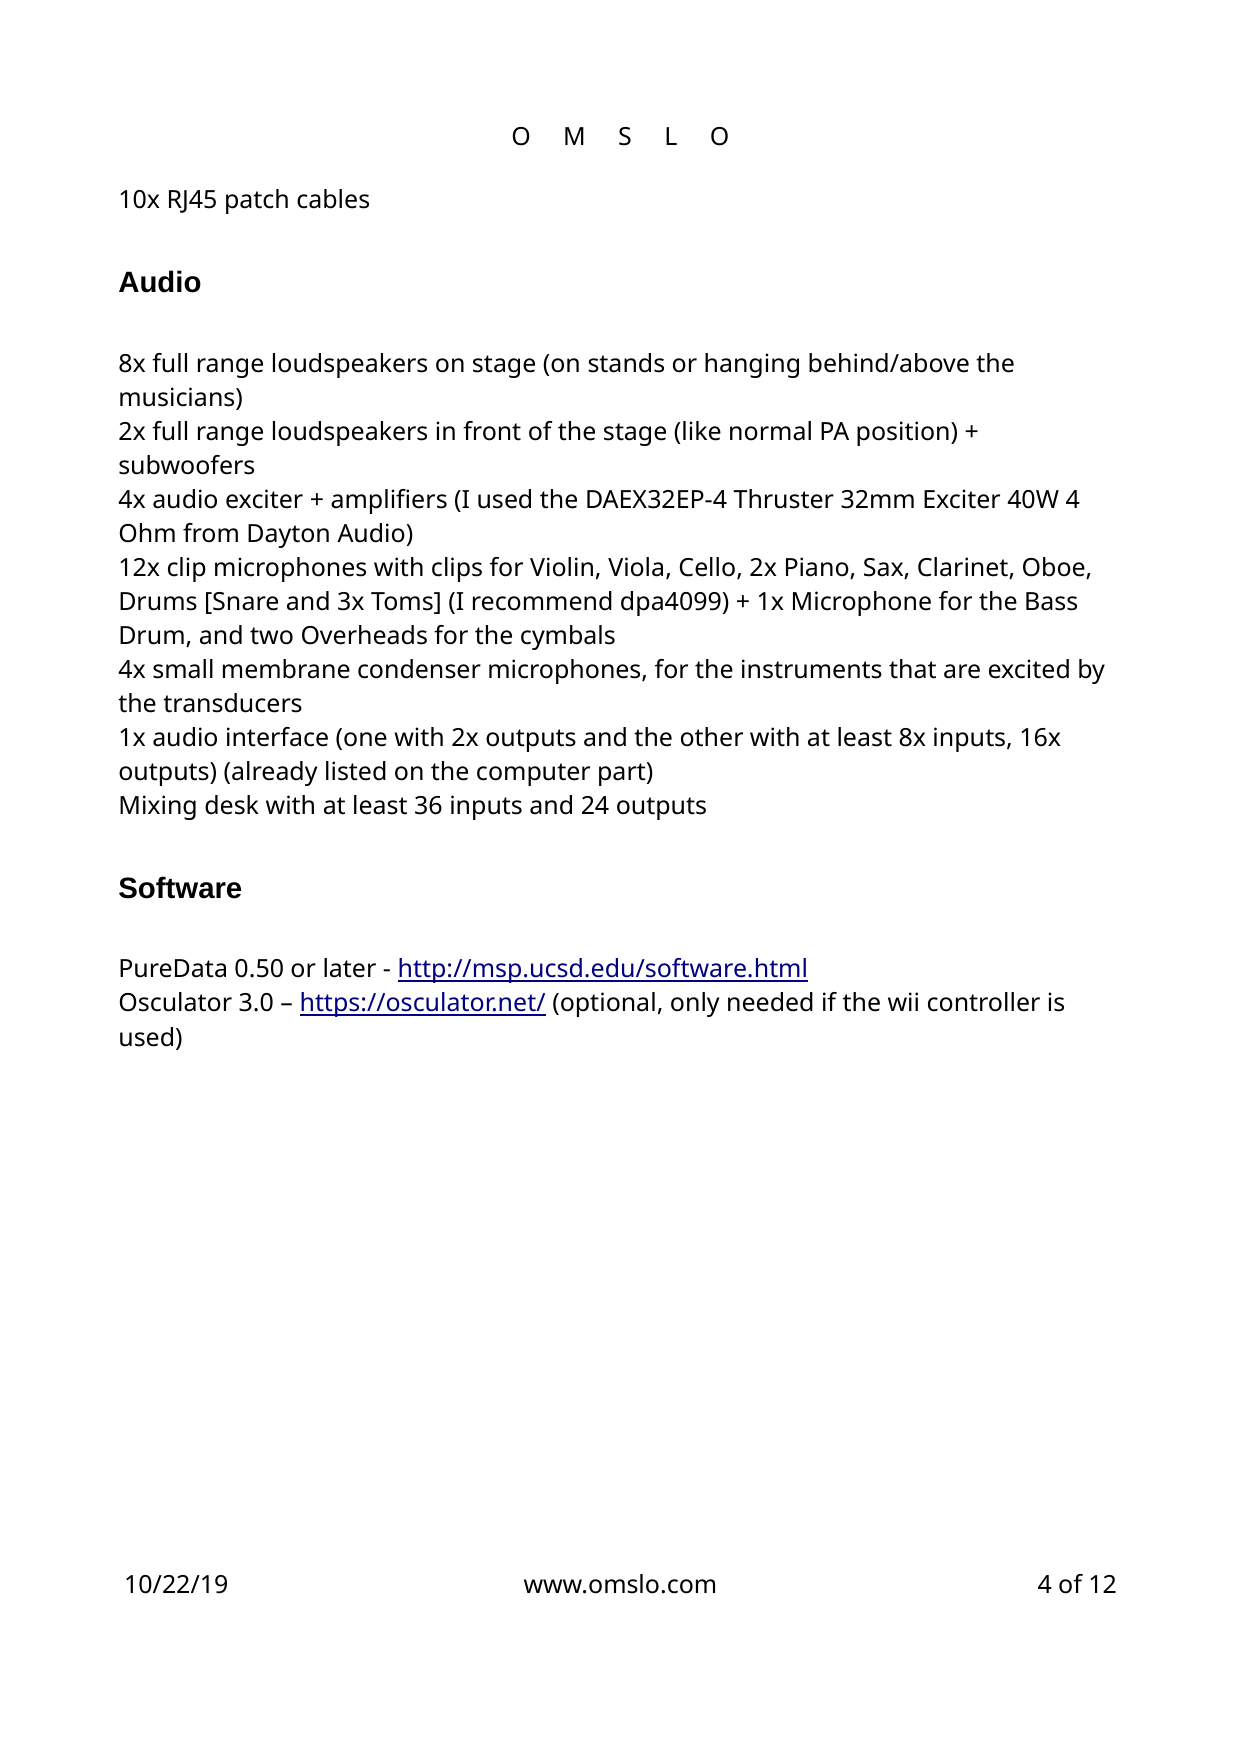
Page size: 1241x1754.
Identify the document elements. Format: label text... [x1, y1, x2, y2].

text 8x full range loudspeakers on stage (on stands or hanging behind/above the musicians) [118, 345, 1122, 413]
text 4x audio exciter + amplifiers (I used the DAEX32EP-4 Thruster 32mm Exciter 40W 4 Ohm from Dayton Audio) [118, 481, 1122, 549]
text 4x small membrane condenser microphones, for the instruments that are excited by the transducers [118, 652, 1122, 720]
subtitle Audio [118, 265, 1122, 299]
text Osculator 3.0 – https://osculator.net/ (optional, only needed if the wii controller is used) [118, 985, 1122, 1053]
text 1x audio interface (one with 2x outputs and the other with at least 8x inputs, 16x outputs) (already listed on the computer part) [118, 720, 1122, 788]
text Mixing desk with at least 36 inputs and 24 outputs [118, 788, 1122, 822]
text 10x RJ45 patch cables [118, 182, 1122, 216]
text 2x full range loudspeakers in front of the stage (like normal PA position) + subwoofers [118, 413, 1122, 481]
text 12x clip microphones with clips for Violin, Viola, Cello, 2x Piano, Sax, Clarinet, Oboe, Drums [Snare and 3x Toms] (I recommend dpa4099) + 1x Microphone for the Bass Drum, and two Overheads for the cymbals [118, 549, 1122, 652]
text PureData 0.50 or later - http://msp.ucsd.edu/software.html [118, 951, 1122, 985]
subtitle Software [118, 871, 1122, 904]
